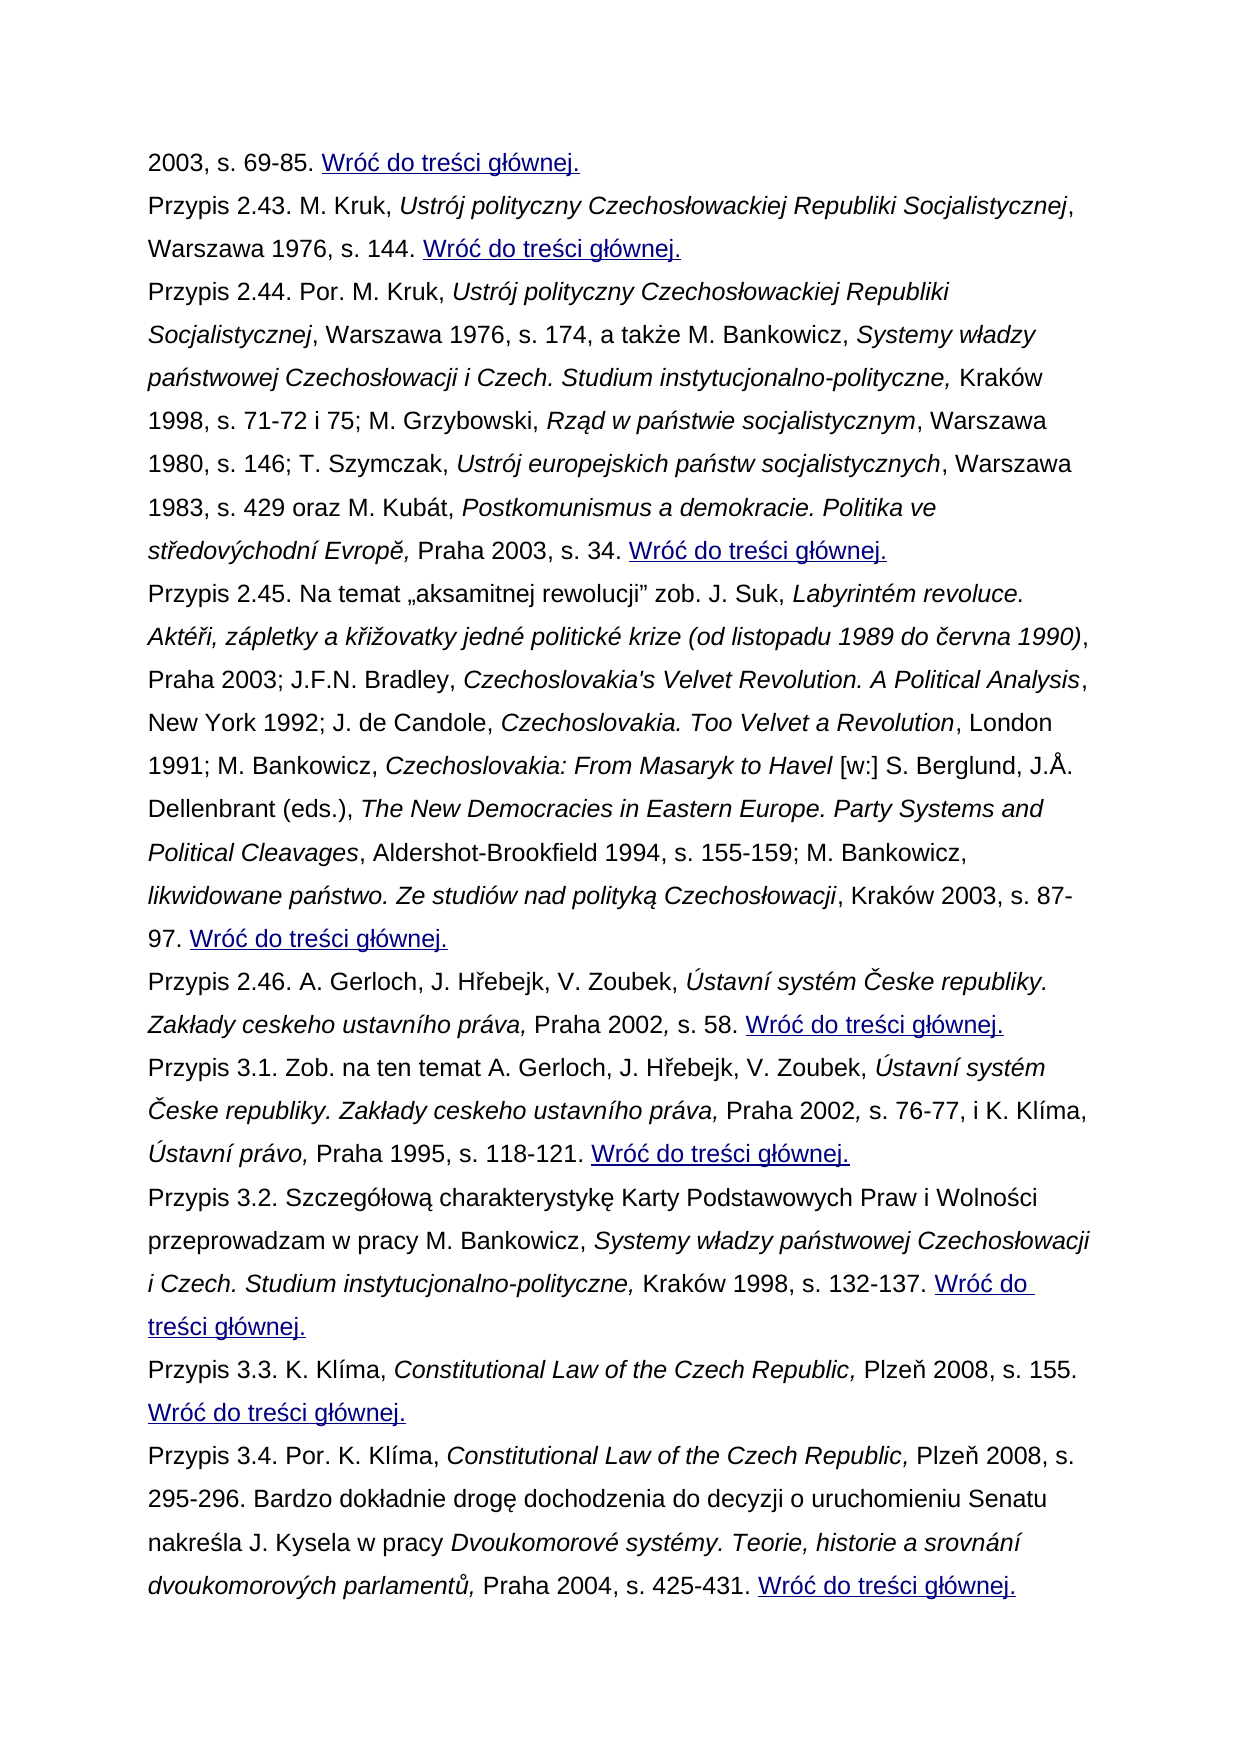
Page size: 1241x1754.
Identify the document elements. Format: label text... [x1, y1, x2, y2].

text Przypis 3.4. Por. K. Klíma, Constitutional Law of the Czech Republic, Plzeň 2008, s. 295-296. Bardzo dokładnie drogę dochodzenia do decyzji o uruchomieniu Senatu nakreśla J. Kysela w pracy Dvoukomorové systémy. Teorie, historie a srovnání dvoukomorových parlamentů, Praha 2004, s. 425-431. Wróć do treści głównej. [148, 1441, 1093, 1599]
text Przypis 2.43. M. Kruk, Ustrój polityczny Czechosłowackiej Republiki Socjalistycznej, Warszawa 1976, s. 144. Wróć do treści głównej. [148, 191, 1093, 263]
text Przypis 2.45. Na temat „aksamitnej rewolucji” zob. J. Suk, Labyrintém revoluce. Aktéři, zápletky a křižovatky jedné politické krize (od listopadu 1989 do června 1990), Praha 2003; J.F.N. Bradley, Czechoslovakia's Velvet Revolution. A Political Analysis, New York 1992; J. de Candole, Czechoslovakia. Too Velvet a Revolution, London 1991; M. Bankowicz, Czechoslovakia: From Masaryk to Havel [w:] S. Berglund, J.Å. Dellenbrant (eds.), The New Democracies in Eastern Europe. Party Systems and Political Cleavages, Aldershot-Brookfield 1994, s. 155-159; M. Bankowicz, likwidowane państwo. Ze studiów nad polityką Czechosłowacji, Kraków 2003, s. 87-97. Wróć do treści głównej. [148, 579, 1093, 953]
text 2003, s. 69-85. Wróć do treści głównej. [148, 148, 1093, 176]
text Przypis 3.1. Zob. na ten temat A. Gerloch, J. Hřebejk, V. Zoubek, Ústavní systém Česke republiky. Zakłady ceskeho ustavního práva, Praha 2002, s. 76-77, i K. Klíma, Ústavní právo, Praha 1995, s. 118-121. Wróć do treści głównej. [148, 1053, 1093, 1168]
text Przypis 2.46. A. Gerloch, J. Hřebejk, V. Zoubek, Ústavní systém Česke republiky. Zakłady ceskeho ustavního práva, Praha 2002, s. 58. Wróć do treści głównej. [148, 967, 1093, 1039]
text Przypis 3.3. K. Klíma, Constitutional Law of the Czech Republic, Plzeň 2008, s. 155. Wróć do treści głównej. [148, 1355, 1093, 1427]
text Przypis 2.44. Por. M. Kruk, Ustrój polityczny Czechosłowackiej Republiki Socjalistycznej, Warszawa 1976, s. 174, a także M. Bankowicz, Systemy władzy państwowej Czechosłowacji i Czech. Studium instytucjonalno-polityczne, Kraków 1998, s. 71-72 i 75; M. Grzybowski, Rząd w państwie socjalistycznym, Warszawa 1980, s. 146; T. Szymczak, Ustrój europejskich państw socjalistycznych, Warszawa 1983, s. 429 oraz M. Kubát, Postkomunismus a demokracie. Politika ve středovýchodní Evropĕ, Praha 2003, s. 34. Wróć do treści głównej. [148, 277, 1093, 564]
text Przypis 3.2. Szczegółową charakterystykę Karty Podstawowych Praw i Wolności przeprowadzam w pracy M. Bankowicz, Systemy władzy państwowej Czechosłowacji i Czech. Studium instytucjonalno-polityczne, Kraków 1998, s. 132-137. Wróć do treści głównej. [148, 1183, 1093, 1341]
